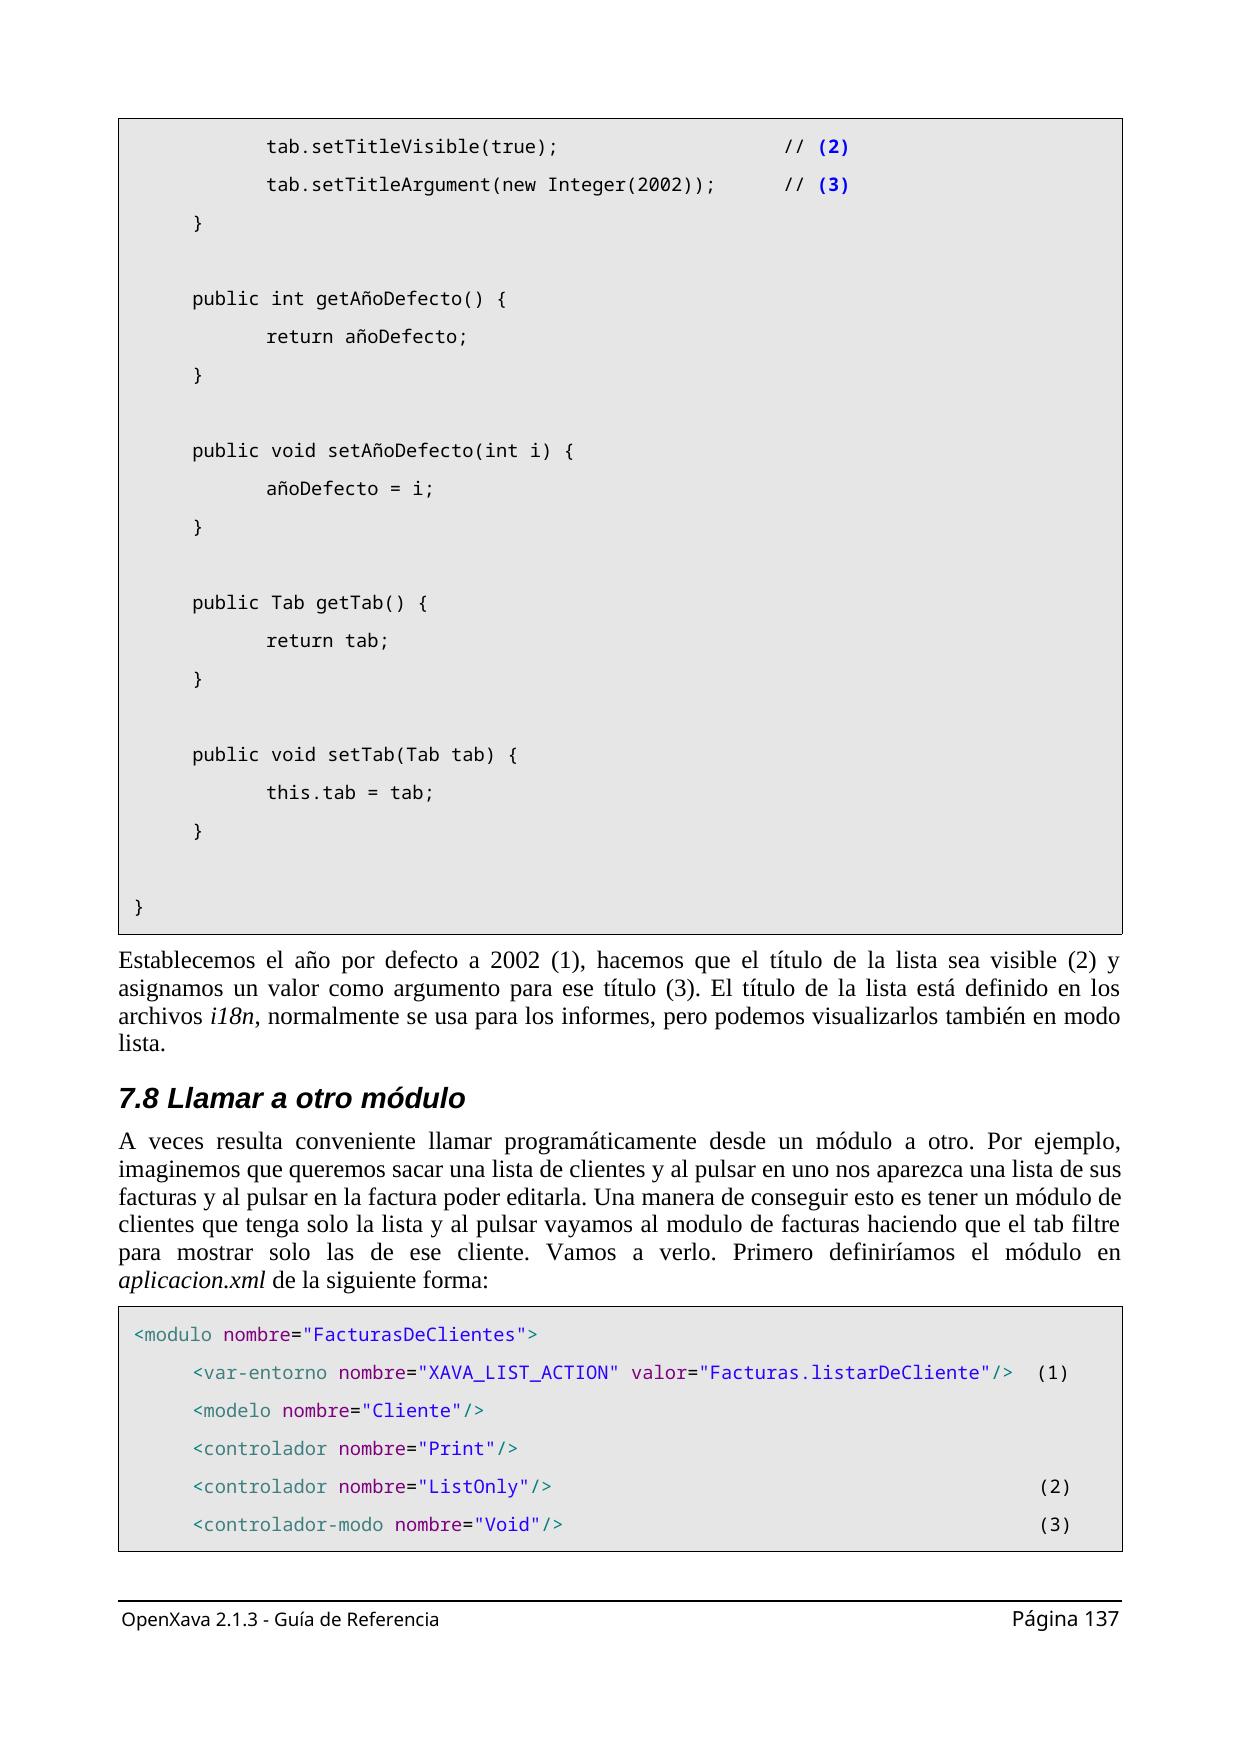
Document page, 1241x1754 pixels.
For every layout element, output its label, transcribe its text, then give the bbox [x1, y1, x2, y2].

text this.tab = tab; [119, 764, 1122, 802]
text } [119, 346, 1122, 384]
text return añoDefecto; [119, 308, 1122, 346]
text <controlador-modo nombre="Void"/> (3) [119, 1496, 1122, 1551]
text public void setAñoDefecto(int i) { [119, 422, 1122, 460]
text <modulo nombre="FacturasDeClientes"> [119, 1307, 1122, 1344]
text Establecemos el año por defecto a 2002 (1), hacemos que el título de la lista sea visible (2) y asignamos un valor como argumento para ese título (3). El título de la lista está definido en los archivos i18n, normalmente se usa para los informes, pero podemos visualizarlos también en modo lista. [118, 946, 1122, 1057]
text public Tab getTab() { [119, 574, 1122, 612]
text <modelo nombre="Cliente"/> [119, 1382, 1122, 1420]
text } [119, 650, 1122, 688]
text <controlador nombre="Print"/> [119, 1420, 1122, 1458]
subtitle Llamar a otro módulo [118, 1082, 1122, 1115]
text } [119, 878, 1122, 934]
text <controlador nombre="ListOnly"/> (2) [119, 1458, 1122, 1496]
text <var-entorno nombre="XAVA_LIST_ACTION" valor="Facturas.listarDeCliente"/> (1) [119, 1344, 1122, 1382]
text } [119, 802, 1122, 841]
text public int getAñoDefecto() { [119, 270, 1122, 308]
text } [119, 498, 1122, 536]
text return tab; [119, 612, 1122, 650]
text tab.setTitleArgument(new Integer(2002)); // (3) [119, 156, 1122, 194]
text tab.setTitleVisible(true); // (2) [119, 119, 1122, 156]
text añoDefecto = i; [119, 460, 1122, 498]
text public void setTab(Tab tab) { [119, 726, 1122, 764]
text A veces resulta conveniente llamar programáticamente desde un módulo a otro. Por ejemplo, imaginemos que queremos sacar una lista de clientes y al pulsar en uno nos aparezca una lista de sus facturas y al pulsar en la factura poder editarla. Una manera de conseguir esto es tener un módulo de clientes que tenga solo la lista y al pulsar vayamos al modulo de facturas haciendo que el tab filtre para mostrar solo las de ese cliente. Vamos a verlo. Primero definiríamos el módulo en aplicacion.xml de la siguiente forma: [118, 1127, 1122, 1294]
text } [119, 194, 1122, 232]
